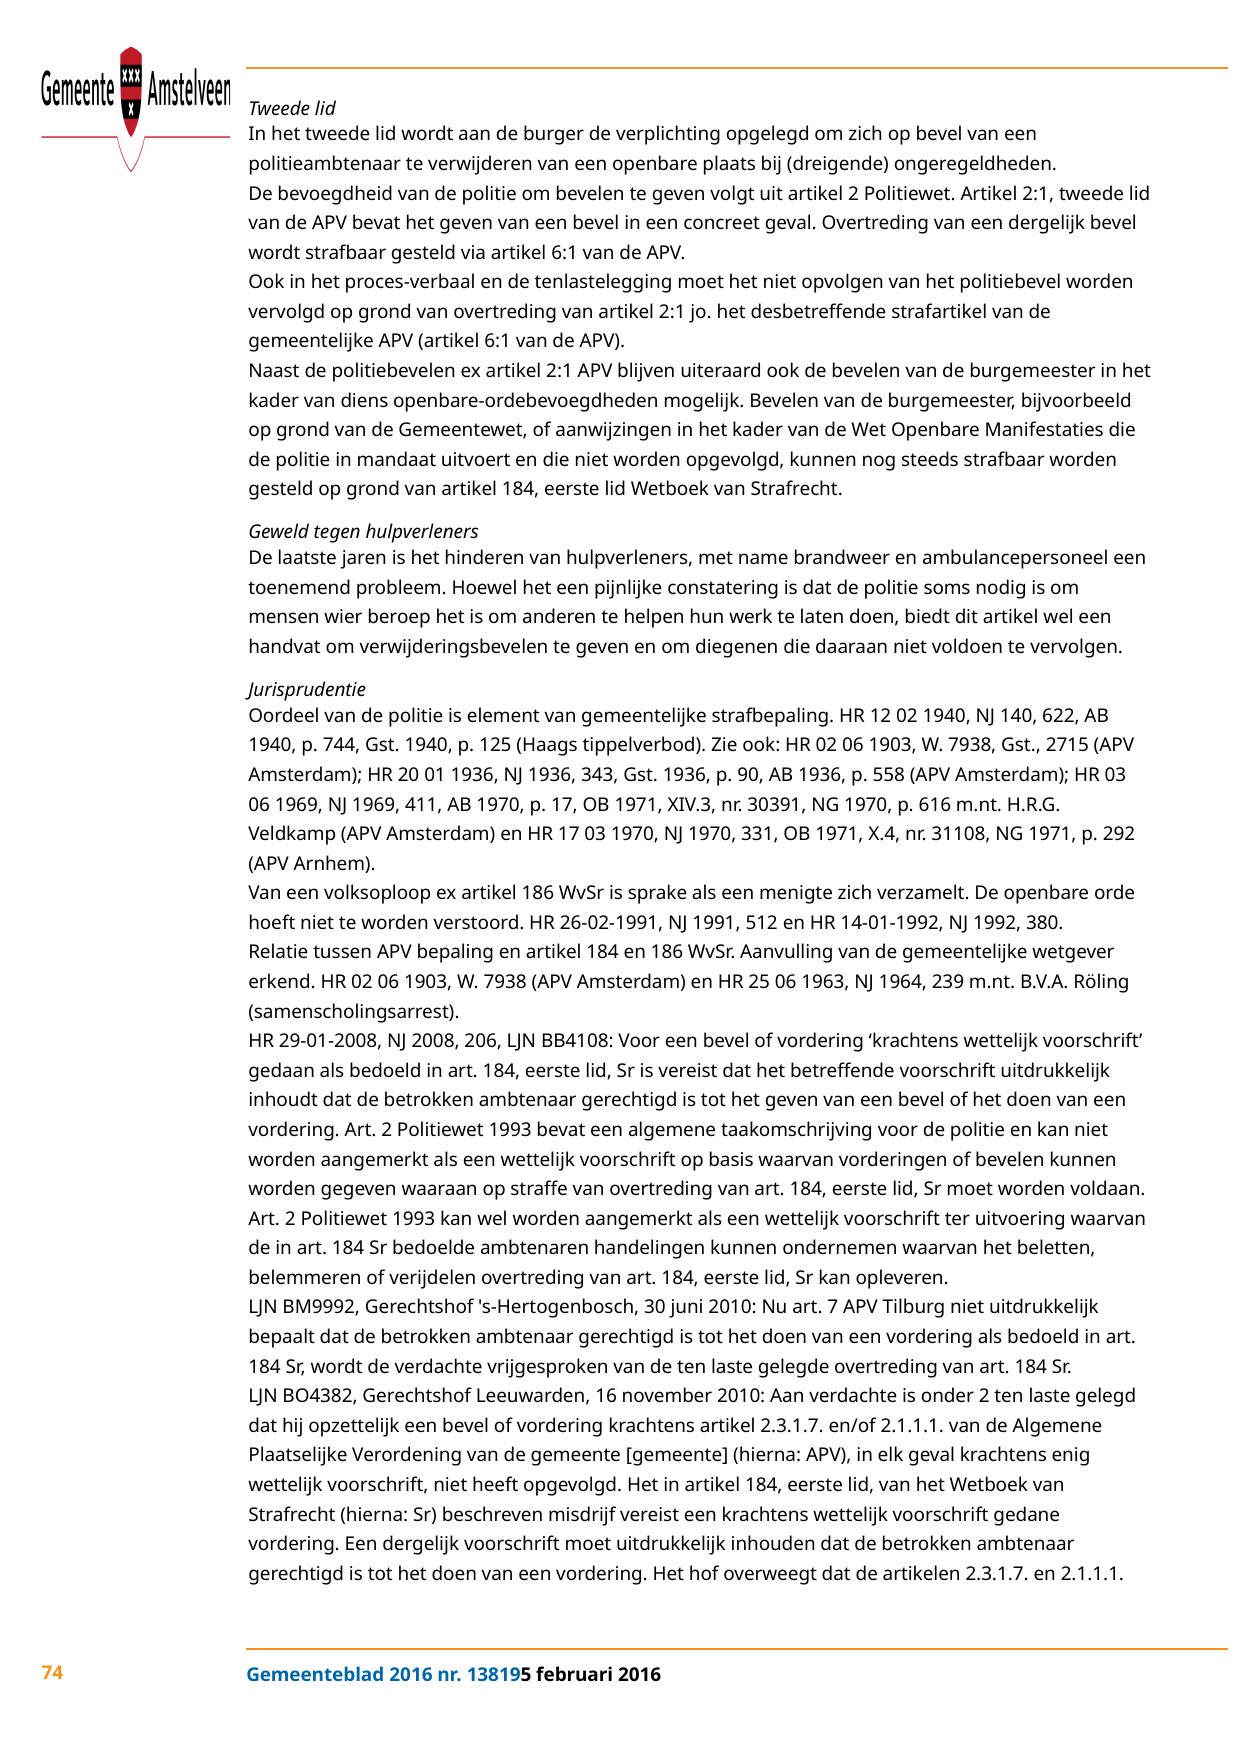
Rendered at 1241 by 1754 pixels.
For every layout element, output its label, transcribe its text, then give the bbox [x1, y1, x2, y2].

picture [41, 47, 231, 172]
text HR 29-01-2008, NJ 2008, 206, LJN BB4108: Voor een bevel of vordering ‘krachtens wettelijk voorschrift’ gedaan als bedoeld in art. 184, eerste lid, Sr is vereist dat het betreffende voorschrift uitdrukkelijk inhoudt dat de betrokken ambtenaar gerechtigd is tot het geven van een bevel of het doen van een vordering. Art. 2 Politiewet 1993 bevat een algemene taakomschrijving voor de politie en kan niet worden aangemerkt als een wettelijk voorschrift op basis waarvan vorderingen of bevelen kunnen worden gegeven waaraan op straffe van overtreding van art. 184, eerste lid, Sr moet worden voldaan. Art. 2 Politiewet 1993 kan wel worden aangemerkt als een wettelijk voorschrift ter uitvoering waarvan de in art. 184 Sr bedoelde ambtenaren handelingen kunnen ondernemen waarvan het beletten, belemmeren of verijdelen overtreding van art. 184, eerste lid, Sr kan opleveren. [248, 1027, 1152, 1290]
text Ook in het proces-verbaal en de tenlastelegging moet het niet opvolgen van het politiebevel worden vervolgd op grond van overtreding van artikel 2:1 jo. het desbetreffende strafartikel van de gemeentelijke APV (artikel 6:1 van de APV). [248, 268, 1152, 353]
text LJN BM9992, Gerechtshof 's-Hertogenbosch, 30 juni 2010: Nu art. 7 APV Tilburg niet uitdrukkelijk bepaalt dat de betrokken ambtenaar gerechtigd is tot het doen van een vordering als bedoeld in art. 184 Sr, wordt de verdachte vrijgesproken van de ten laste gelegde overtreding van art. 184 Sr. [248, 1294, 1152, 1378]
text De laatste jaren is het hinderen van hulpverleners, met name brandweer en ambulancepersoneel een toenemend probleem. Hoewel het een pijnlijke constatering is dat de politie soms nodig is om mensen wier beroep het is om anderen te helpen hun werk te laten doen, biedt dit artikel wel een handvat om verwijderingsbevelen te geven en om diegenen die daaraan niet voldoen te vervolgen. [248, 544, 1152, 659]
text Tweede lid [248, 95, 1152, 121]
text Van een volksoploop ex artikel 186 WvSr is sprake als een menigte zich verzamelt. De openbare orde hoeft niet te worden verstoord. HR 26-02-1991, NJ 1991, 512 en HR 14-01-1992, NJ 1992, 380. [248, 879, 1152, 935]
text De bevoegdheid van de politie om bevelen te geven volgt uit artikel 2 Politiewet. Artikel 2:1, tweede lid van de APV bevat het geven van een bevel in een concreet geval. Overtreding van een dergelijk bevel wordt strafbaar gesteld via artikel 6:1 van de APV. [248, 180, 1152, 264]
text Naast de politiebevelen ex artikel 2:1 APV blijven uiteraard ook de bevelen van de burgemeester in het kader van diens openbare-ordebevoegdheden mogelijk. Bevelen van de burgemeester, bijvoorbeeld op grond van de Gemeentewet, of aanwijzingen in het kader van de Wet Openbare Manifestaties die de politie in mandaat uitvoert en die niet worden opgevolgd, kunnen nog steeds strafbaar worden gesteld op grond van artikel 184, eerste lid Wetboek van Strafrecht. [248, 357, 1152, 501]
text Oordeel van de politie is element van gemeentelijke strafbepaling. HR 12 02 1940, NJ 140, 622, AB 1940, p. 744, Gst. 1940, p. 125 (Haags tippelverbod). Zie ook: HR 02 06 1903, W. 7938, Gst., 2715 (APV Amsterdam); HR 20 01 1936, NJ 1936, 343, Gst. 1936, p. 90, AB 1936, p. 558 (APV Amsterdam); HR 03 06 1969, NJ 1969, 411, AB 1970, p. 17, OB 1971, XIV.3, nr. 30391, NG 1970, p. 616 m.nt. H.R.G. Veldkamp (APV Amsterdam) en HR 17 03 1970, NJ 1970, 331, OB 1971, X.4, nr. 31108, NG 1971, p. 292 (APV Arnhem). [248, 702, 1152, 876]
text Jurisprudentie [248, 676, 1152, 702]
text Relatie tussen APV bepaling en artikel 184 en 186 WvSr. Aanvulling van de gemeentelijke wetgever erkend. HR 02 06 1903, W. 7938 (APV Amsterdam) en HR 25 06 1963, NJ 1964, 239 m.nt. B.V.A. Röling (samenscholingsarrest). [248, 939, 1152, 1023]
text In het tweede lid wordt aan de burger de verplichting opgelegd om zich op bevel van een politieambtenaar te verwijderen van een openbare plaats bij (dreigende) ongeregeldheden. [248, 121, 1152, 176]
text LJN BO4382, Gerechtshof Leeuwarden, 16 november 2010: Aan verdachte is onder 2 ten laste gelegd dat hij opzettelijk een bevel of vordering krachtens artikel 2.3.1.7. en/of 2.1.1.1. van de Algemene Plaatselijke Verordening van de gemeente [gemeente] (hierna: APV), in elk geval krachtens enig wettelijk voorschrift, niet heeft opgevolgd. Het in artikel 184, eerste lid, van het Wetboek van Strafrecht (hierna: Sr) beschreven misdrijf vereist een krachtens wettelijk voorschrift gedane vordering. Een dergelijk voorschrift moet uitdrukkelijk inhouden dat de betrokken ambtenaar gerechtigd is tot het doen van een vordering. Het hof overweegt dat de artikelen 2.3.1.7. en 2.1.1.1. [248, 1382, 1152, 1586]
text Geweld tegen hulpverleners [248, 519, 1152, 544]
